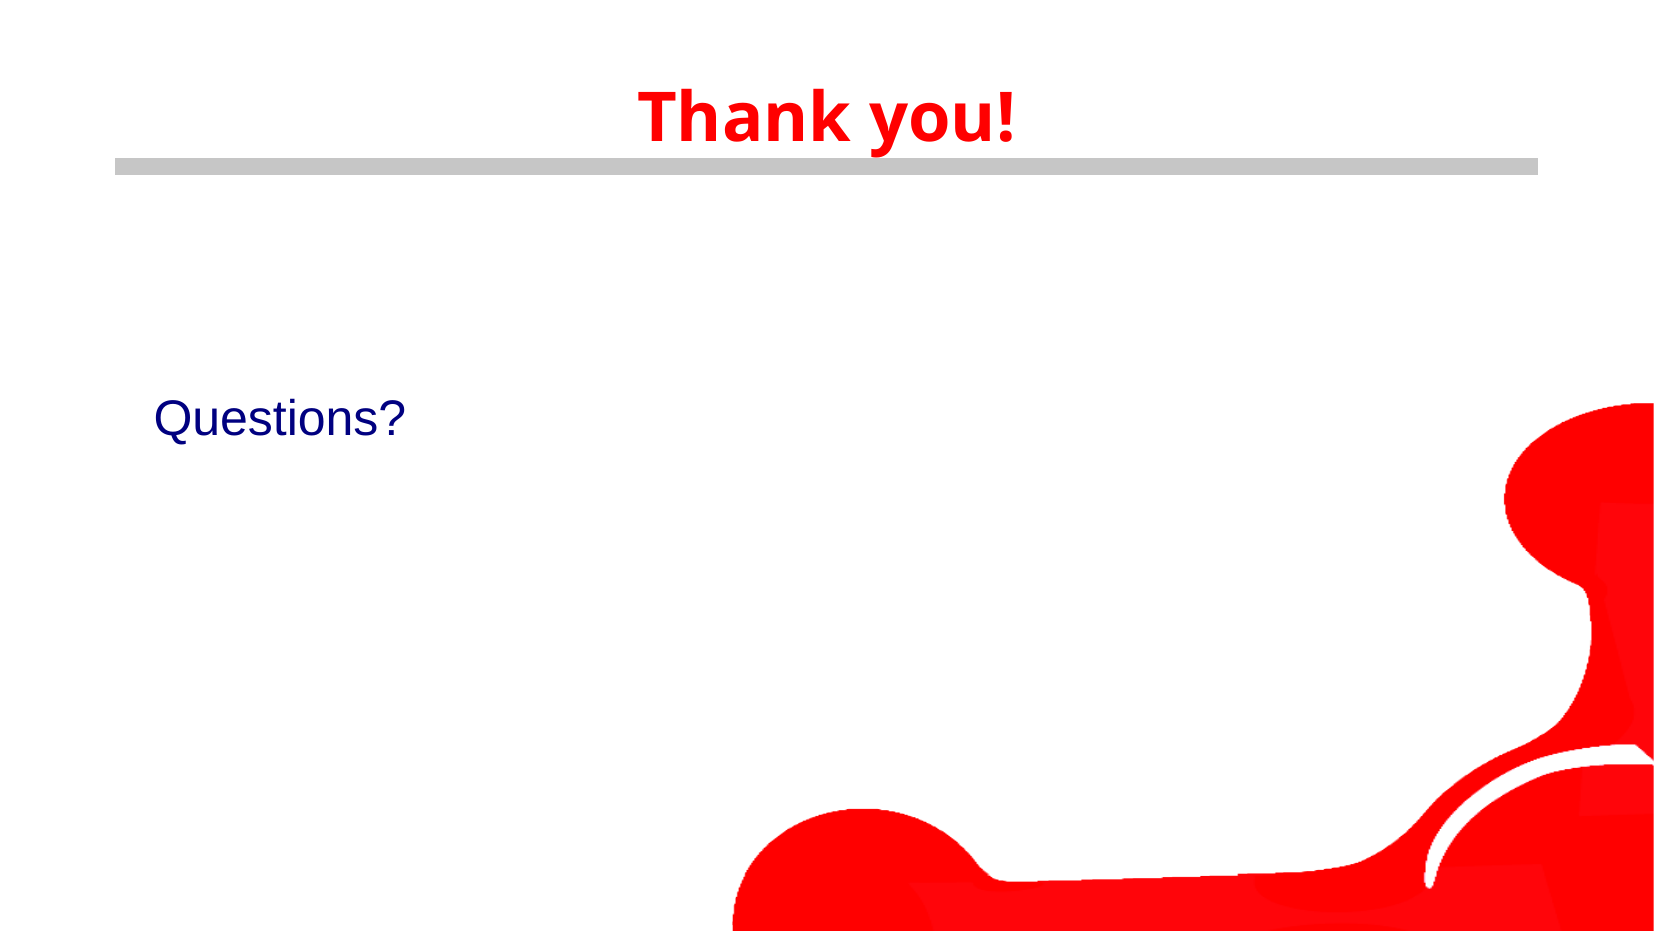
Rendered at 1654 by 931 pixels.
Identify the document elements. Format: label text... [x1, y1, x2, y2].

title Thank you! [82, 36, 1571, 193]
list Questions? [82, 389, 1571, 612]
